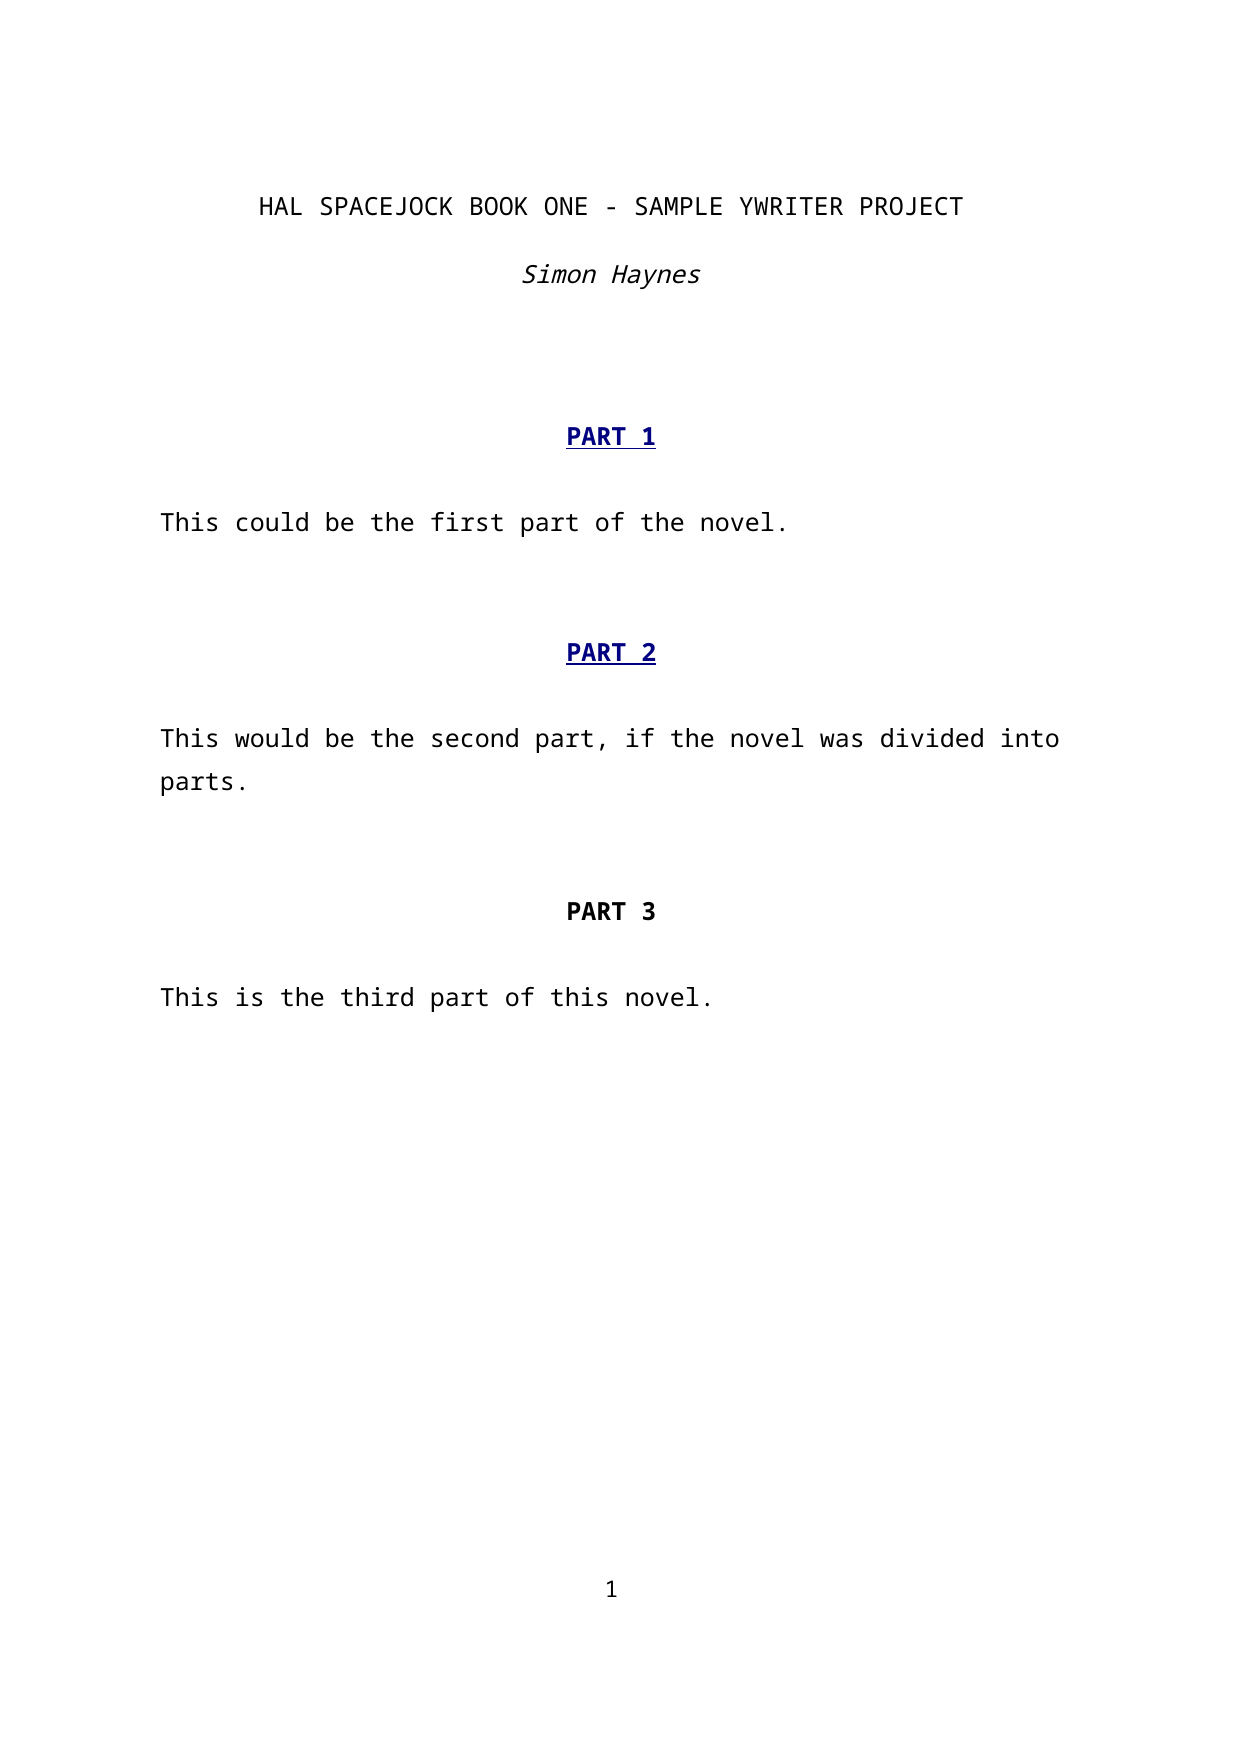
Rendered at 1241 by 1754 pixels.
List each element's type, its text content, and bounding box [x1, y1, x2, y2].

text This is the third part of this novel. [159, 972, 1063, 1015]
subtitle Simon Haynes [159, 257, 1063, 291]
text This would be the second part, if the novel was divided into parts. [159, 713, 1063, 799]
subtitle PART 3 [159, 885, 1063, 928]
subtitle Part 1 [159, 411, 1063, 454]
title Hal Spacejock book one - Sample yWriter Project [159, 189, 1063, 223]
subtitle Part 2 [159, 627, 1063, 670]
text This could be the first part of the novel. [159, 497, 1063, 540]
